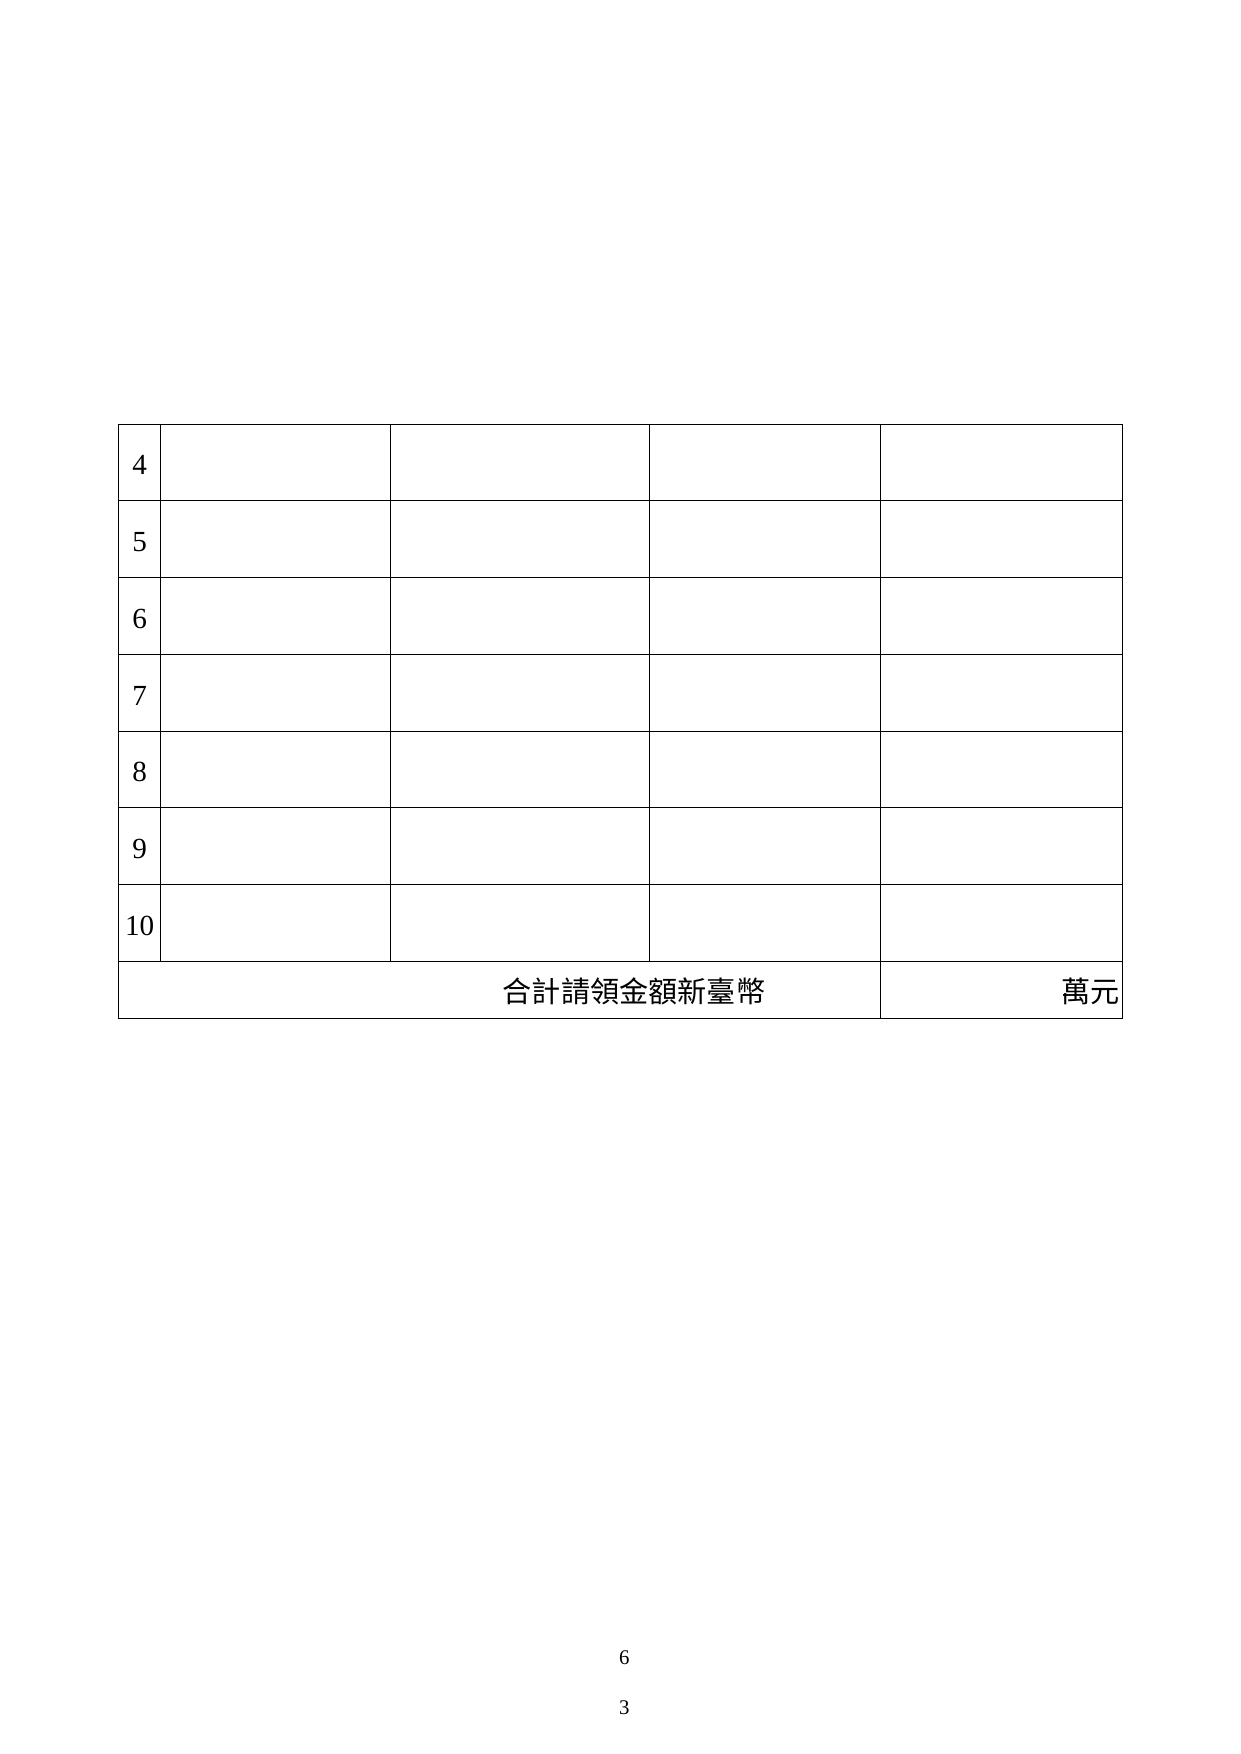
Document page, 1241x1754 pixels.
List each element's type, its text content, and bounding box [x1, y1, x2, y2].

table_cell [881, 885, 1122, 961]
table_cell 6 [119, 578, 160, 654]
table_cell [161, 578, 390, 654]
table_cell [650, 732, 880, 807]
table_cell [391, 655, 649, 731]
table_cell 8 [119, 732, 160, 807]
table_cell 合計請領金額新臺幣 [119, 962, 880, 1017]
table_cell [650, 655, 880, 731]
table_cell 5 [119, 501, 160, 577]
table_cell [391, 808, 649, 884]
table_cell [391, 501, 649, 577]
table_cell [650, 885, 880, 961]
table_cell 10 [119, 885, 160, 961]
table_cell [650, 808, 880, 884]
table_cell [391, 732, 649, 807]
table_cell [881, 655, 1122, 731]
table_cell 萬元 [881, 962, 1122, 1017]
table_cell [881, 808, 1122, 884]
table_cell [650, 425, 880, 500]
table_cell [391, 578, 649, 654]
table_cell [881, 732, 1122, 807]
table_cell 9 [119, 808, 160, 884]
table_cell [881, 501, 1122, 577]
table_cell [881, 425, 1122, 500]
table_cell [391, 425, 649, 500]
table_cell [161, 655, 390, 731]
table_cell [161, 732, 390, 807]
table_cell 4 [119, 425, 160, 500]
table_cell [161, 501, 390, 577]
table_cell 7 [119, 655, 160, 731]
table_cell [161, 425, 390, 500]
table_cell [650, 501, 880, 577]
table_cell [391, 885, 649, 961]
table_cell [161, 885, 390, 961]
table_cell [161, 808, 390, 884]
table_cell [881, 578, 1122, 654]
table_cell [650, 578, 880, 654]
